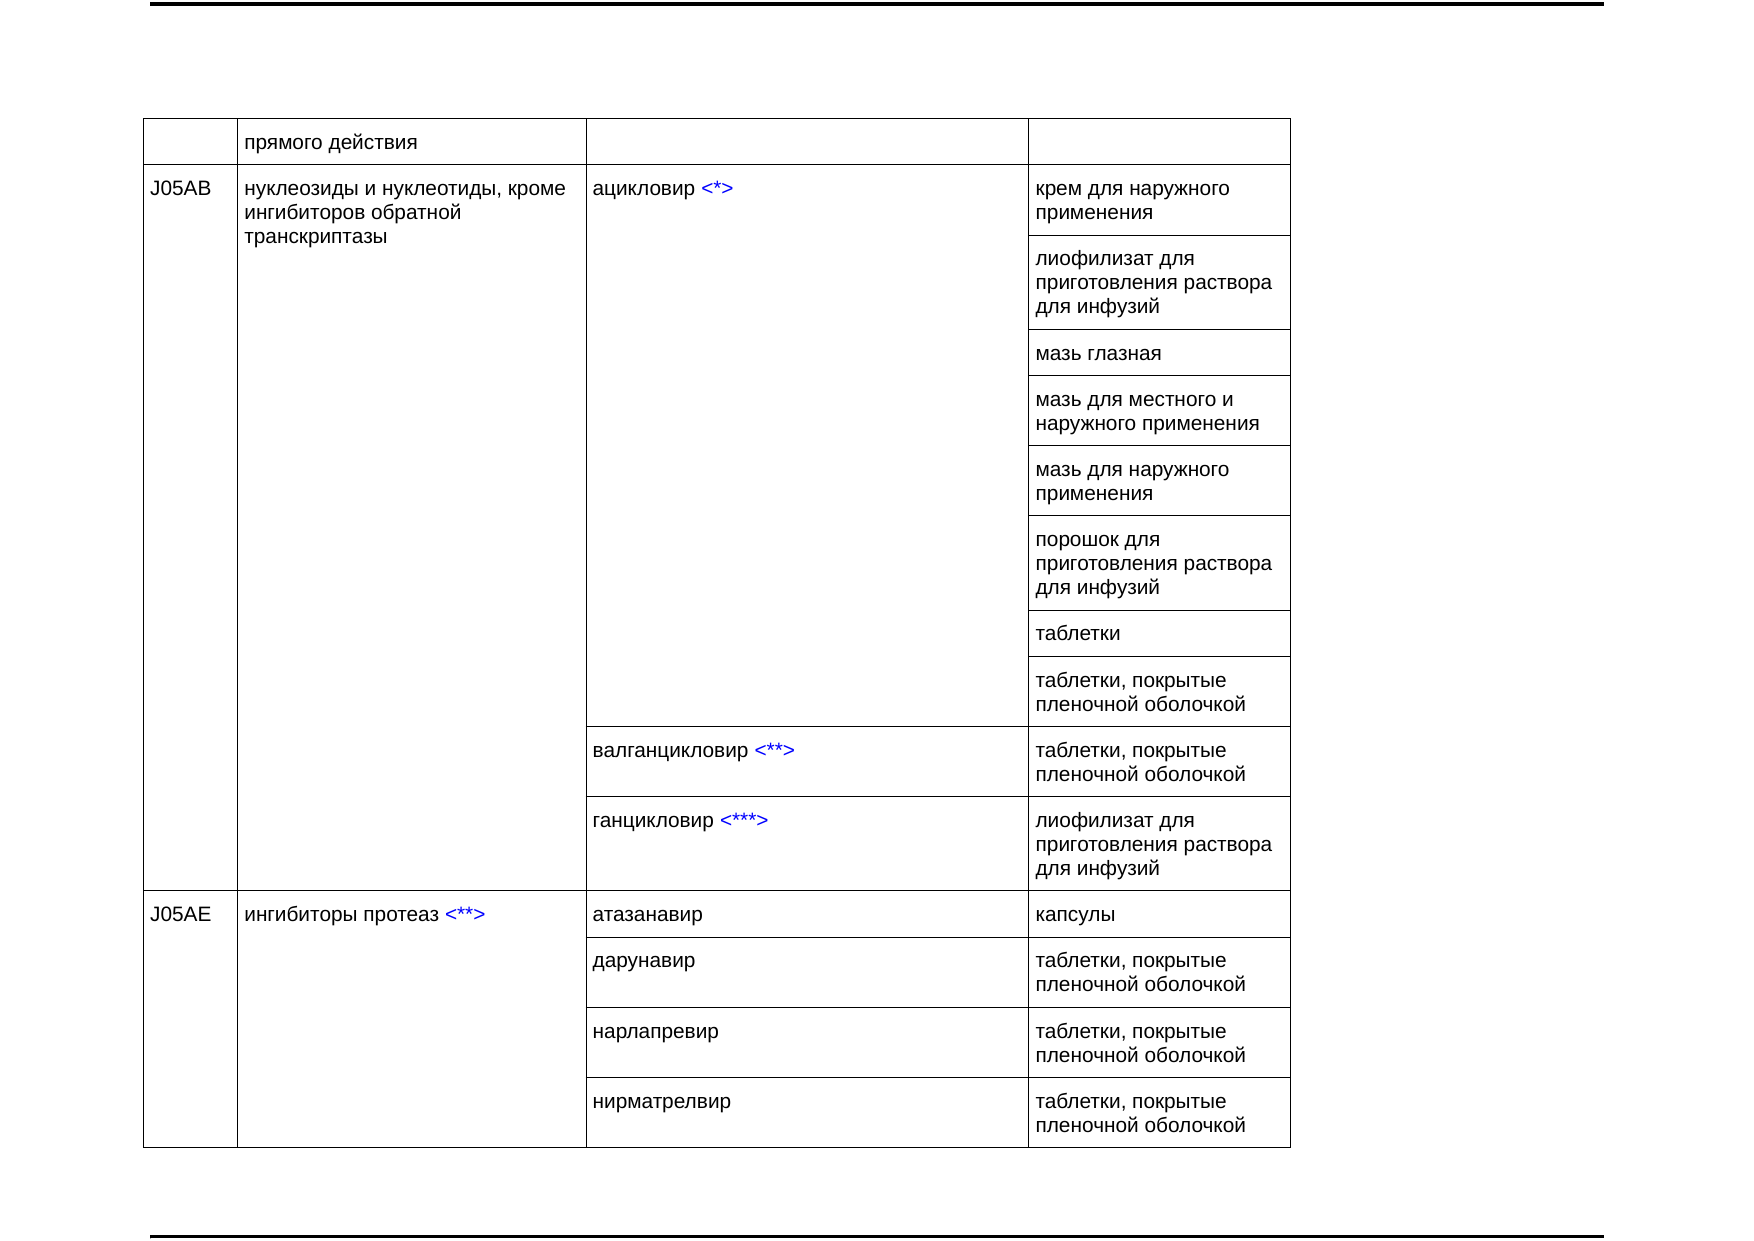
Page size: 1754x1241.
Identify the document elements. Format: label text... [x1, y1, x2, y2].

table_cell J05AE [144, 891, 237, 1147]
table_cell таблетки [1029, 611, 1290, 656]
table_cell лиофилизат для приготовления раствора для инфузий [1029, 797, 1290, 890]
table_cell порошок для приготовления раствора для инфузий [1029, 516, 1290, 609]
table_cell J05AB [144, 165, 237, 890]
table_cell мазь для местного и наружного применения [1029, 376, 1290, 445]
table_cell нарлапревир [587, 1008, 1028, 1077]
table_cell атазанавир [587, 891, 1028, 937]
table_cell крем для наружного применения [1029, 165, 1290, 234]
table_cell таблетки, покрытые пленочной оболочкой [1029, 938, 1290, 1007]
table_cell ганцикловир <***> [587, 797, 1028, 890]
table_cell [587, 119, 1028, 164]
table_cell прямого действия [238, 119, 586, 164]
table_cell таблетки, покрытые пленочной оболочкой [1029, 1078, 1290, 1147]
table_cell дарунавир [587, 938, 1028, 1007]
table_cell лиофилизат для приготовления раствора для инфузий [1029, 236, 1290, 329]
table_cell капсулы [1029, 891, 1290, 937]
table_cell таблетки, покрытые пленочной оболочкой [1029, 1008, 1290, 1077]
table_cell нуклеозиды и нуклеотиды, кроме ингибиторов обратной транскриптазы [238, 165, 586, 890]
table_cell [1029, 119, 1290, 164]
table_cell таблетки, покрытые пленочной оболочкой [1029, 657, 1290, 726]
table_cell ацикловир <*> [587, 165, 1028, 726]
table_cell таблетки, покрытые пленочной оболочкой [1029, 727, 1290, 796]
table_cell нирматрелвир [587, 1078, 1028, 1147]
table_cell мазь глазная [1029, 330, 1290, 375]
table_cell ингибиторы протеаз <**> [238, 891, 586, 1147]
table_cell валганцикловир <**> [587, 727, 1028, 796]
table_cell мазь для наружного применения [1029, 446, 1290, 515]
table_cell [144, 119, 237, 164]
